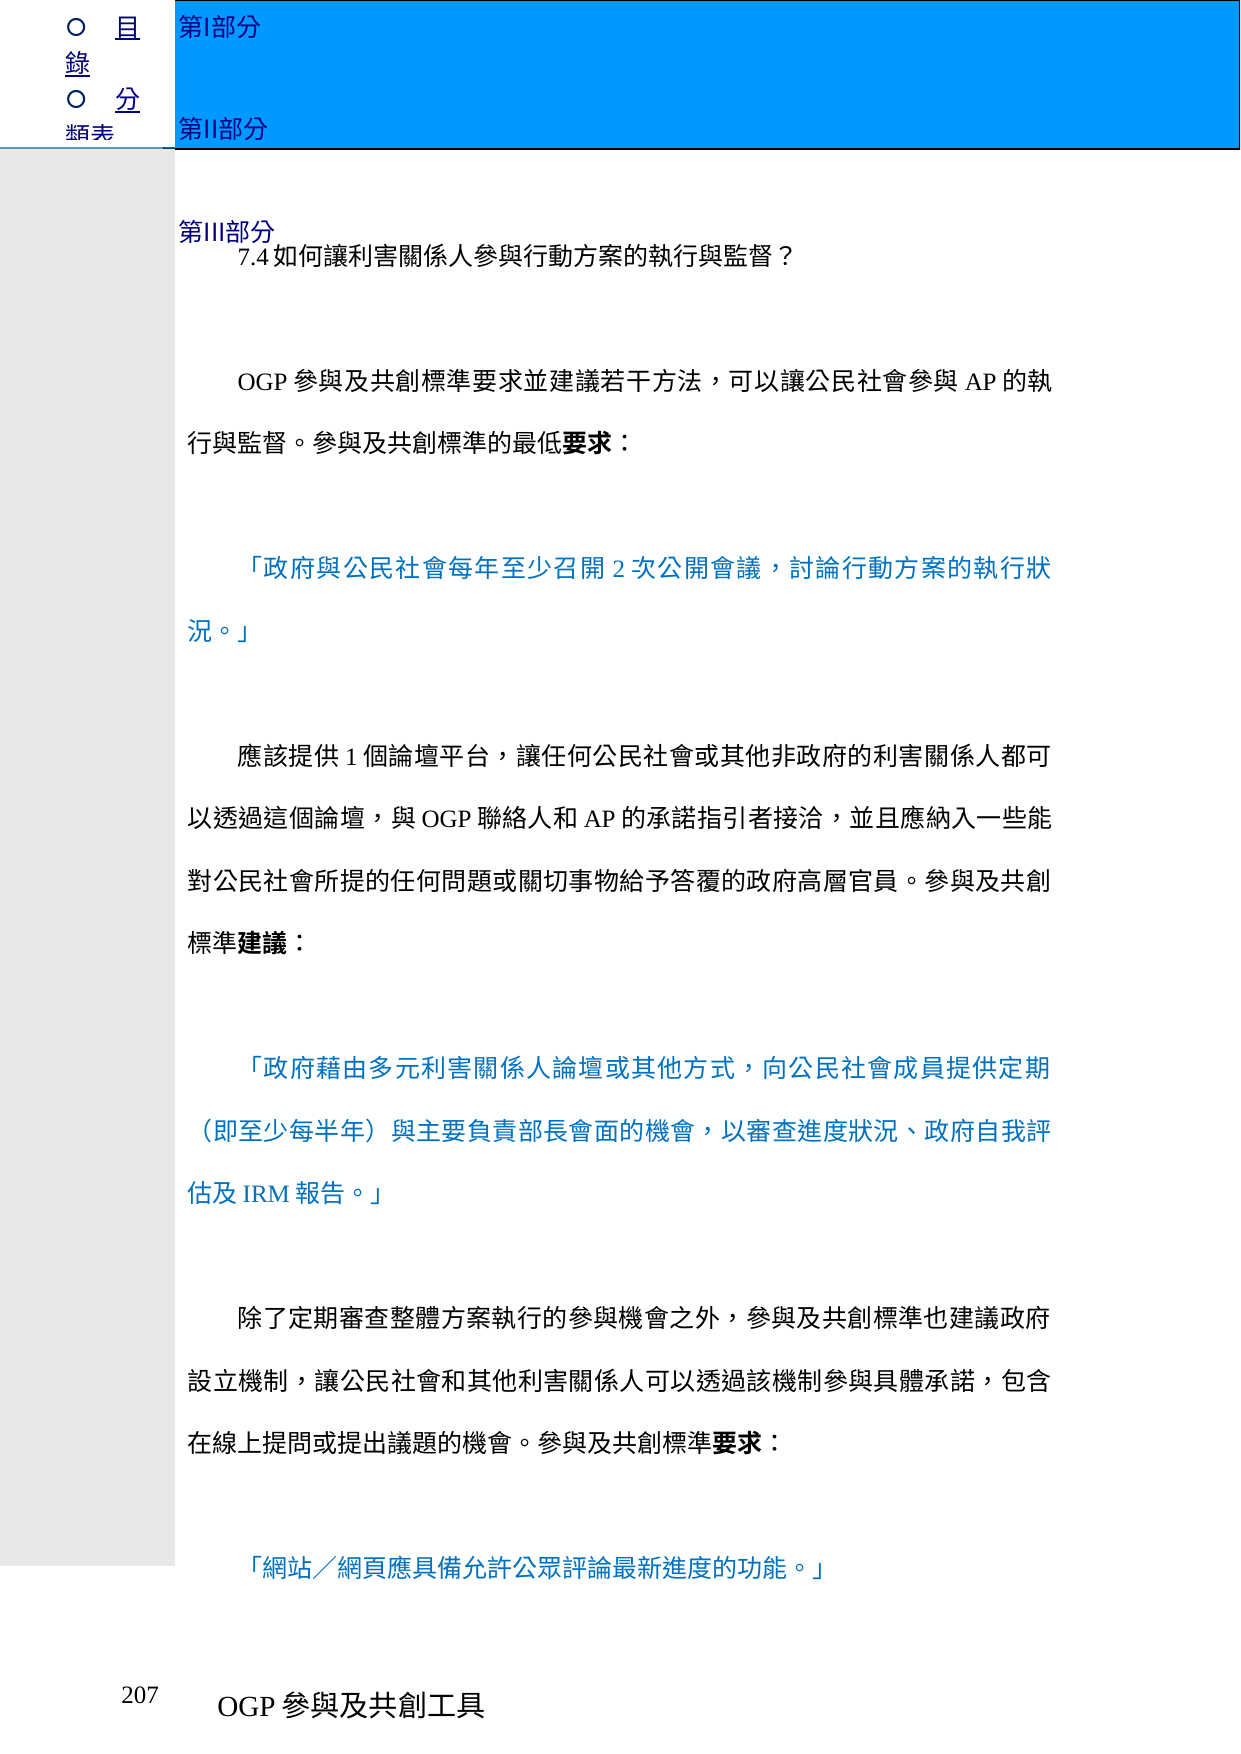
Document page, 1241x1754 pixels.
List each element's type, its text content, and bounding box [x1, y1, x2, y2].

text 「政府與公民社會每年至少召開2次公開會議，討論行動方案的執行狀況。」 [187, 525, 1053, 650]
text 「網站／網頁應具備允許公眾評論最新進度的功能。」 [187, 1525, 1053, 1587]
text 「政府藉由多元利害關係人論壇或其他方式，向公民社會成員提供定期（即至少每半年）與主要負責部長會面的機會，以審查進度狀況、政府自我評估及IRM報告。」 [187, 1025, 1053, 1212]
text 除了定期審查整體方案執行的參與機會之外，參與及共創標準也建議政府設立機制，讓公民社會和其他利害關係人可以透過該機制參與具體承諾，包含在線上提問或提出議題的機會。參與及共創標準要求： [187, 1275, 1053, 1462]
text OGP參與及共創標準要求並建議若干方法，可以讓公民社會參與AP的執行與監督。參與及共創標準的最低要求： [187, 337, 1053, 462]
text 7.4如何讓利害關係人參與行動方案的執行與監督？ [187, 212, 1053, 275]
text 應該提供1個論壇平台，讓任何公民社會或其他非政府的利害關係人都可以透過這個論壇，與OGP聯絡人和AP的承諾指引者接洽，並且應納入一些能對公民社會所提的任何問題或關切事物給予答覆的政府高層官員。參與及共創標準建議： [187, 712, 1053, 962]
